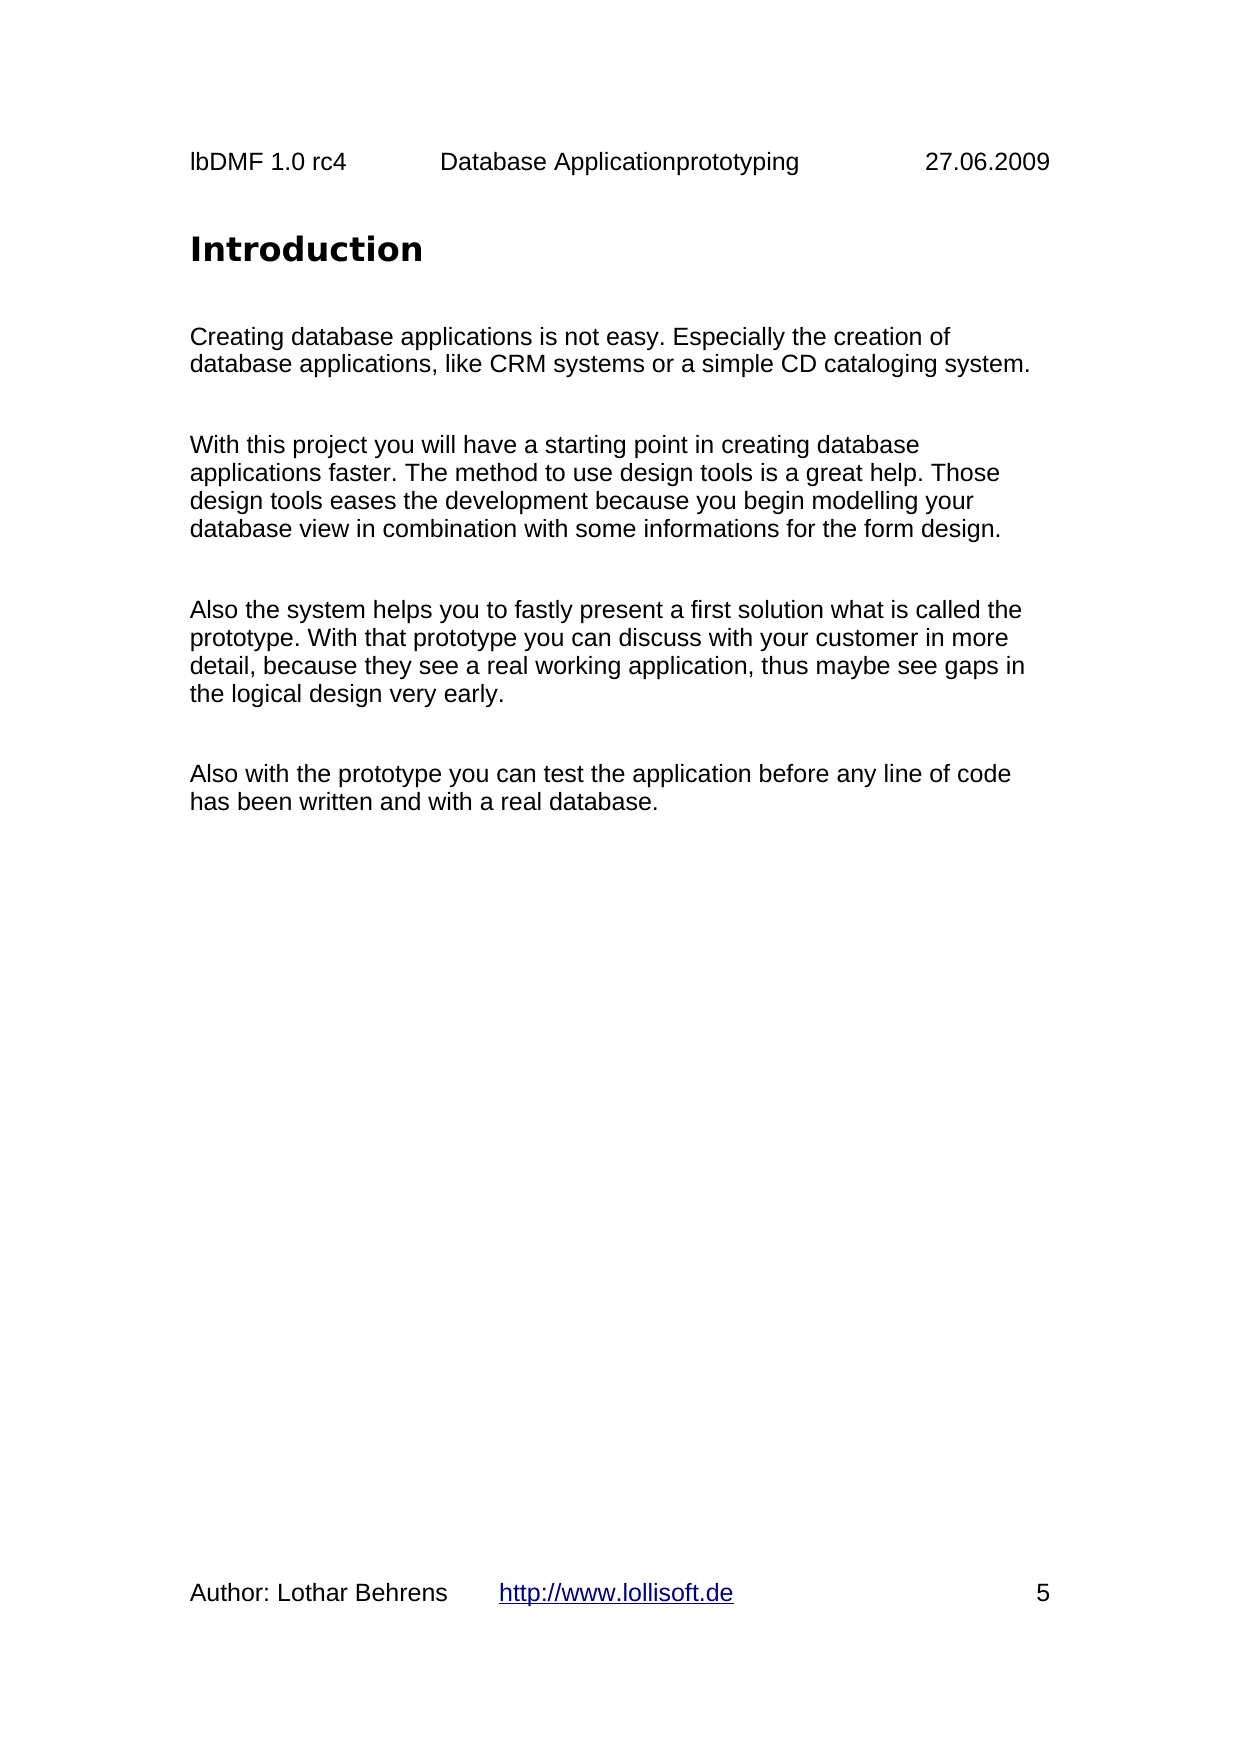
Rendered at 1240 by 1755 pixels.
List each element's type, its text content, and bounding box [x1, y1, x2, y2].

text Creating database applications is not easy. Especially the creation of database applications, like CRM systems or a simple CD cataloging system. [189, 322, 1050, 378]
text Also with the prototype you can test the application before any line of code has been written and with a real database. [189, 760, 1050, 816]
subtitle Introduction [189, 230, 1050, 269]
text Also the system helps you to fastly present a first solution what is called the prototype. With that prototype you can discuss with your customer in more detail, because they see a real working application, thus maybe see gaps in the logical design very early. [189, 596, 1050, 707]
text With this project you will have a starting point in creating database applications faster. The method to use design tools is a great help. Those design tools eases the development because you begin modelling your database view in combination with some informations for the form design. [189, 431, 1050, 543]
